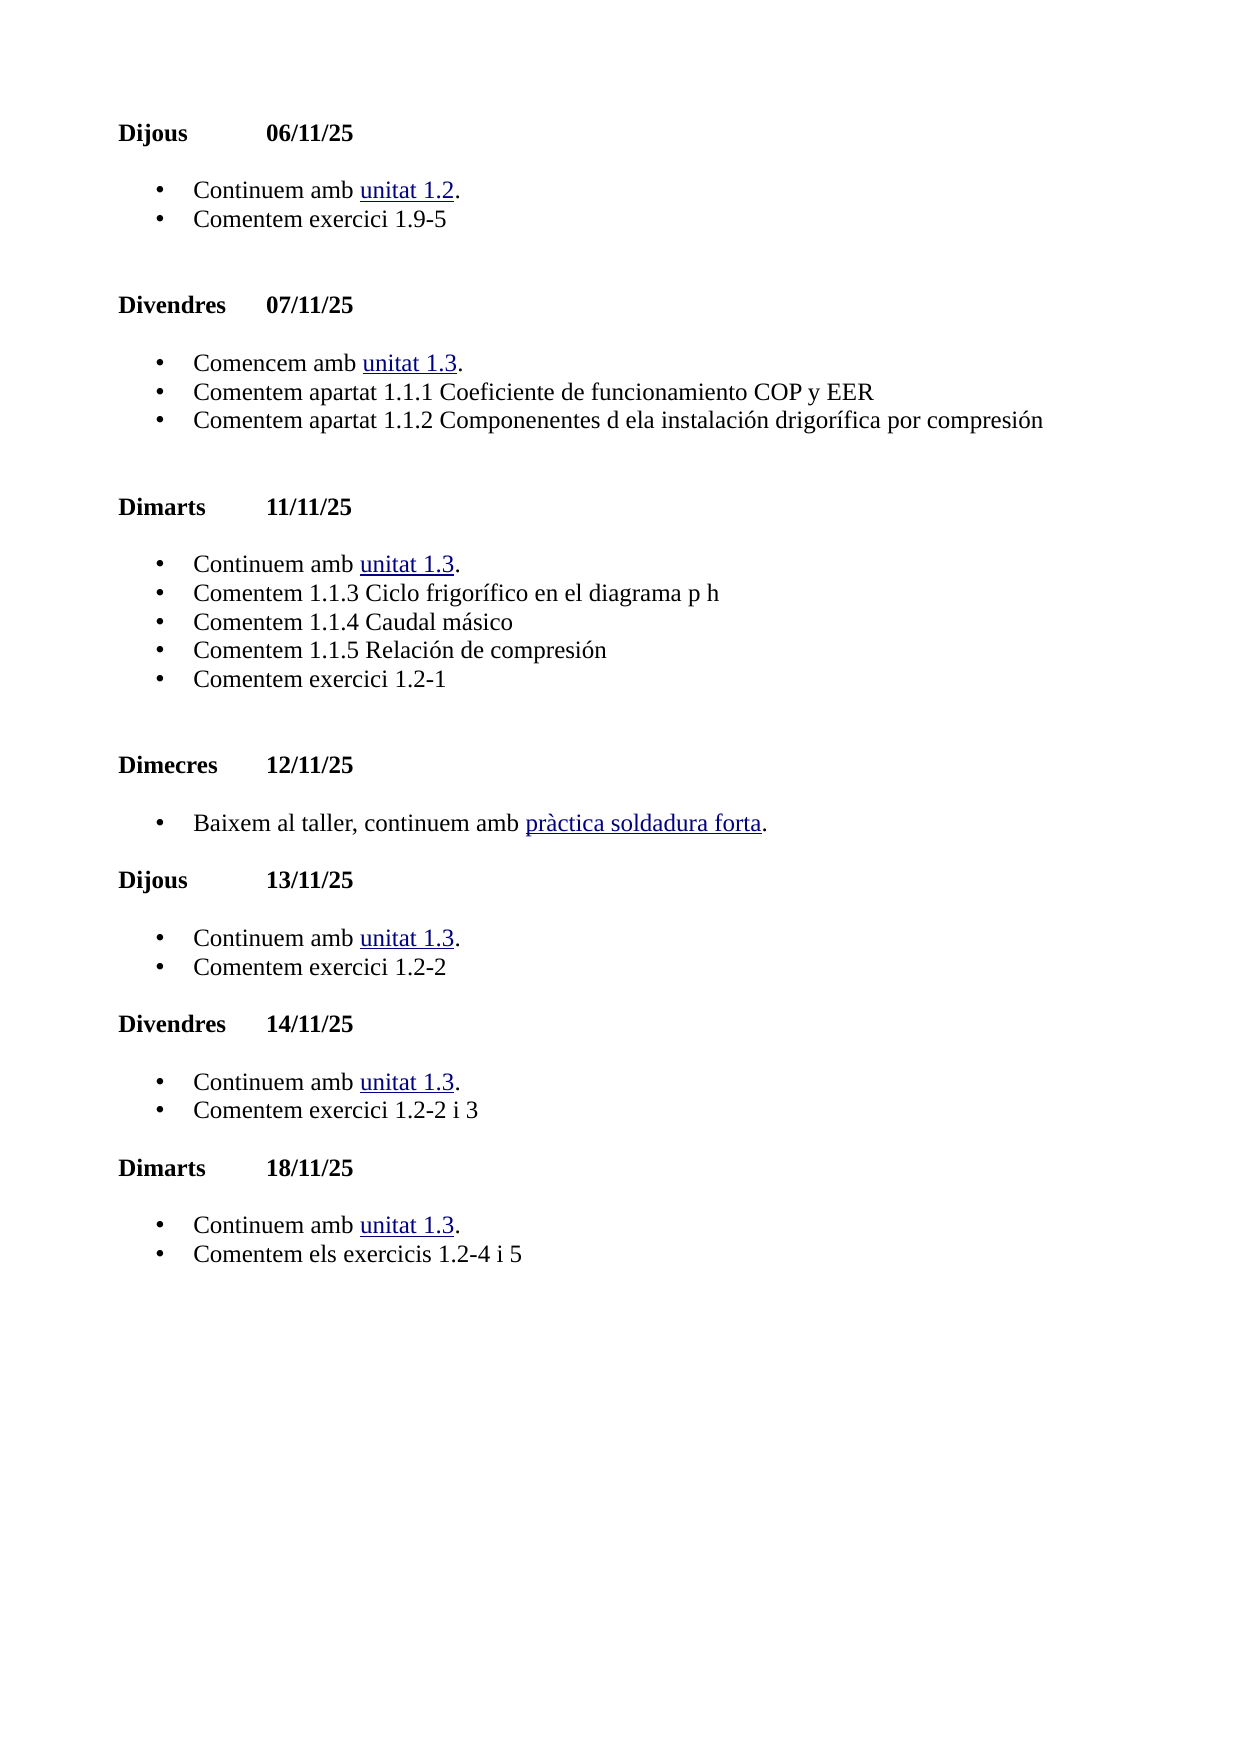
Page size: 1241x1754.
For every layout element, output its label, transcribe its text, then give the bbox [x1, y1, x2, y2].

list Comencem amb unitat 1.3. [156, 348, 1122, 377]
list Comentem exercici 1.2-2 [156, 952, 1122, 981]
text Dimecres 12/11/25 [118, 751, 1122, 779]
list Comentem apartat 1.1.1 Coeficiente de funcionamiento COP y EER [156, 377, 1122, 406]
list Comentem exercici 1.2-1 [156, 664, 1122, 693]
list Comentem 1.1.3 Ciclo frigorífico en el diagrama p h [156, 578, 1122, 607]
list Continuem amb unitat 1.3. [156, 1211, 1122, 1239]
text Divendres 07/11/25 [118, 291, 1122, 319]
list Comentem 1.1.5 Relación de compresión [156, 636, 1122, 664]
list Continuem amb unitat 1.3. [156, 1067, 1122, 1096]
text Dijous 06/11/25 [118, 118, 1122, 147]
list Comentem exercici 1.2-2 i 3 [156, 1096, 1122, 1124]
list Continuem amb unitat 1.3. [156, 549, 1122, 578]
list Continuem amb unitat 1.2. [156, 176, 1122, 204]
text Dimarts 11/11/25 [118, 492, 1122, 521]
list Baixem al taller, continuem amb pràctica soldadura forta. [156, 808, 1122, 837]
list Comentem apartat 1.1.2 Componenentes d ela instalación drigorífica por compresión [156, 406, 1122, 434]
text Divendres 14/11/25 [118, 1009, 1122, 1038]
list Continuem amb unitat 1.3. [156, 923, 1122, 952]
list Comentem els exercicis 1.2-4 i 5 [156, 1239, 1122, 1268]
text Dijous 13/11/25 [118, 866, 1122, 894]
list Comentem exercici 1.9-5 [156, 204, 1122, 233]
list Comentem 1.1.4 Caudal másico [156, 607, 1122, 636]
text Dimarts 18/11/25 [118, 1153, 1122, 1182]
